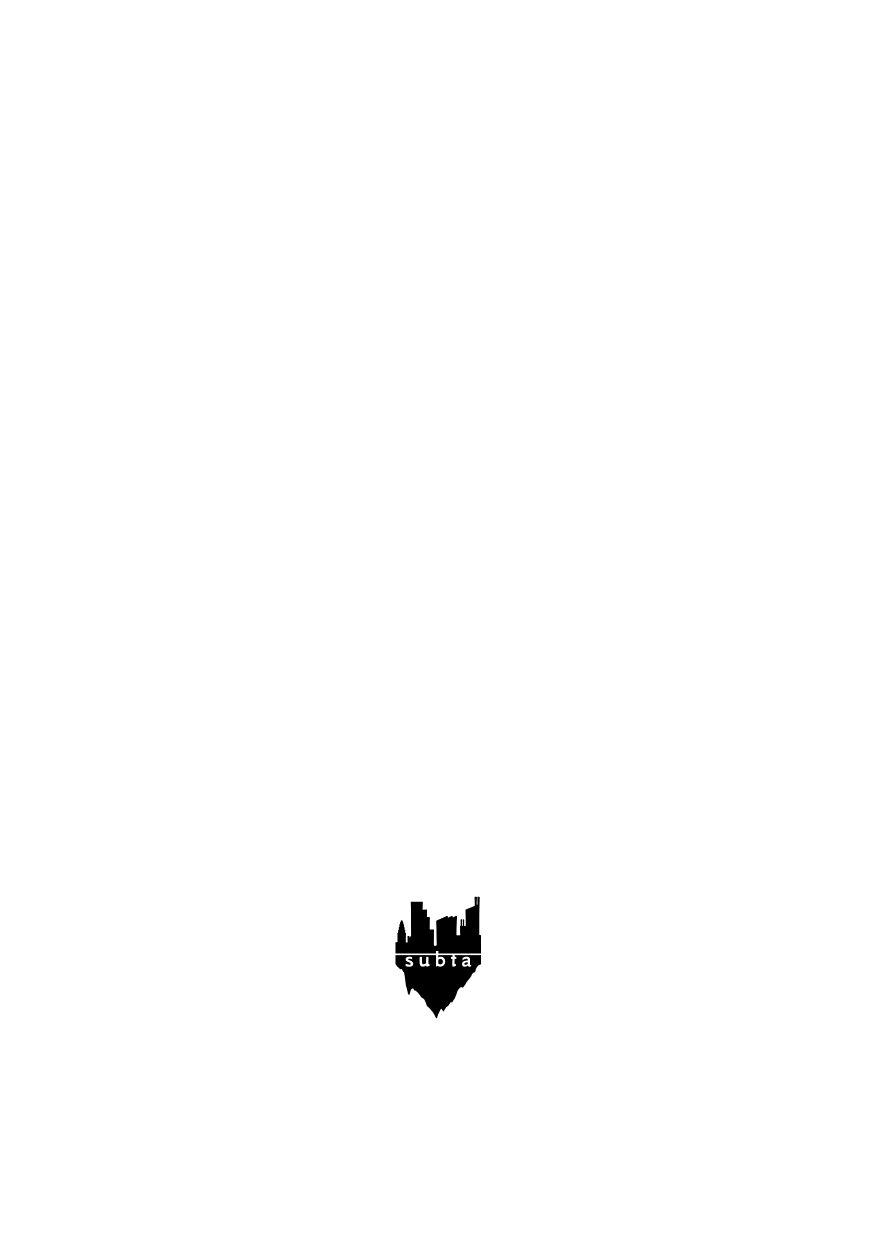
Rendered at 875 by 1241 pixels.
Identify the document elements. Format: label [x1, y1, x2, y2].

picture [363, 886, 511, 1034]
